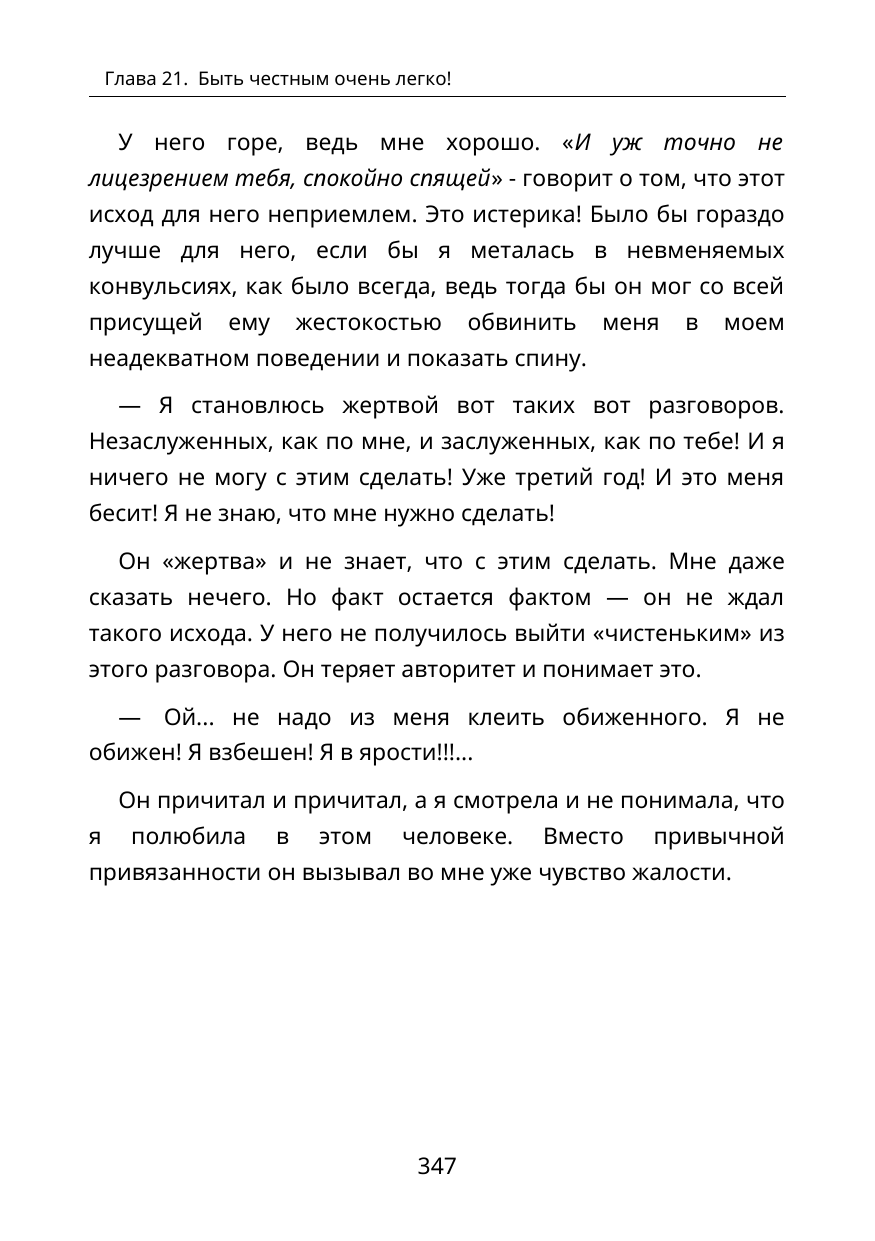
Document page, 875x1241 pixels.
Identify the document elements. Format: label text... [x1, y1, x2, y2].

text У него горе, ведь мне хорошо. «И уж точно не лицезрением тебя, спокойно спящей» - говорит о том, что этот исход для него неприемлем. Это истерика! Было бы гораздо лучше для него, если бы я металась в невменяемых конвульсиях, как было всегда, ведь тогда бы он мог со всей присущей ему жестокостью обвинить меня в моем неадекватном поведении и показать спину. [88, 126, 786, 373]
text — Я становлюсь жертвой вот таких вот разговоров. Незаслуженных, как по мне, и заслуженных, как по тебе! И я ничего не могу с этим сделать! Уже третий год! И это меня бесит! Я не знаю, что мне нужно сделать! [88, 389, 786, 528]
text Он «жертва» и не знает, что с этим сделать. Мне даже сказать нечего. Но факт остается фактом — он не ждал такого исхода. У него не получилось выйти «чистеньким» из этого разговора. Он теряет авторитет и понимает это. [88, 545, 786, 684]
text Он причитал и причитал, а я смотрела и не понимала, что я полюбила в этом человеке. Вместо привычной привязанности он вызывал во мне уже чувство жалости. [88, 784, 786, 887]
list Ой... не надо из меня клеить обиженного. Я не обижен! Я взбешен! Я в ярости!!!... [88, 700, 786, 768]
